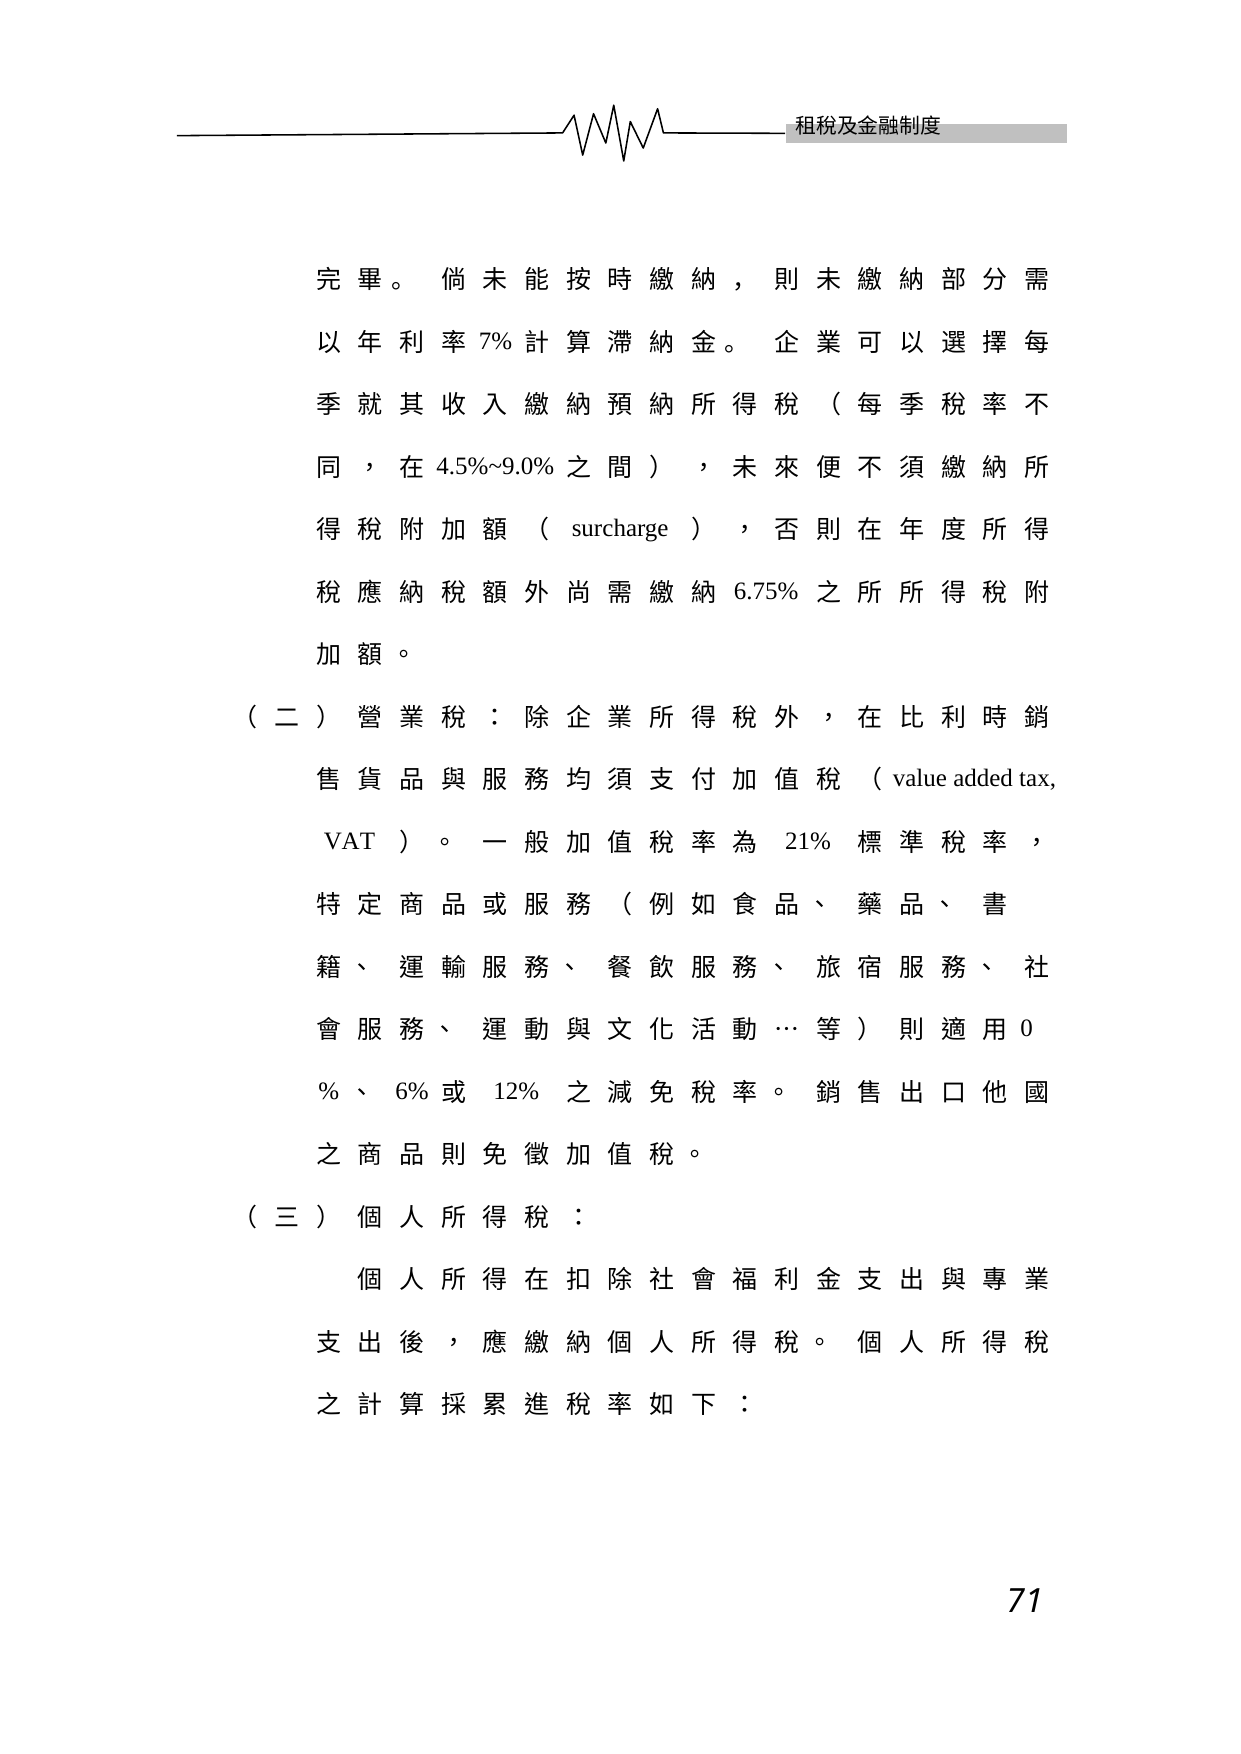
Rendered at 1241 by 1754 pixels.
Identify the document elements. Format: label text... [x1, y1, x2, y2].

text （二）營業稅：除企業所得稅外，在比利時銷售貨品與服務均須支付加值稅（value added tax, VAT）。一般加值稅率為21%標準稅率，特定商品或服務（例如食品、藥品、書籍、運輸服務、餐飲服務、旅宿服務、社會服務、運動與文化活動…等）則適用0%、6%或12%之減免稅率。銷售出口他國之商品則免徵加值稅。 [207, 674, 1058, 1174]
text 完畢。倘未能按時繳納，則未繳納部分需以年利率7%計算滯納金。企業可以選擇每季就其收入繳納預納所得稅（每季稅率不同，在4.5%~9.0%之間），未來便不須繳納所得稅附加額（surcharge），否則在年度所得稅應納稅額外尚需繳納6.75%之所所得稅附加額。 [281, 236, 1058, 674]
text （三）個人所得稅： [207, 1174, 1058, 1236]
text 個人所得在扣除社會福利金支出與專業支出後，應繳納個人所得稅。個人所得稅之計算採累進稅率如下： [281, 1236, 1058, 1424]
